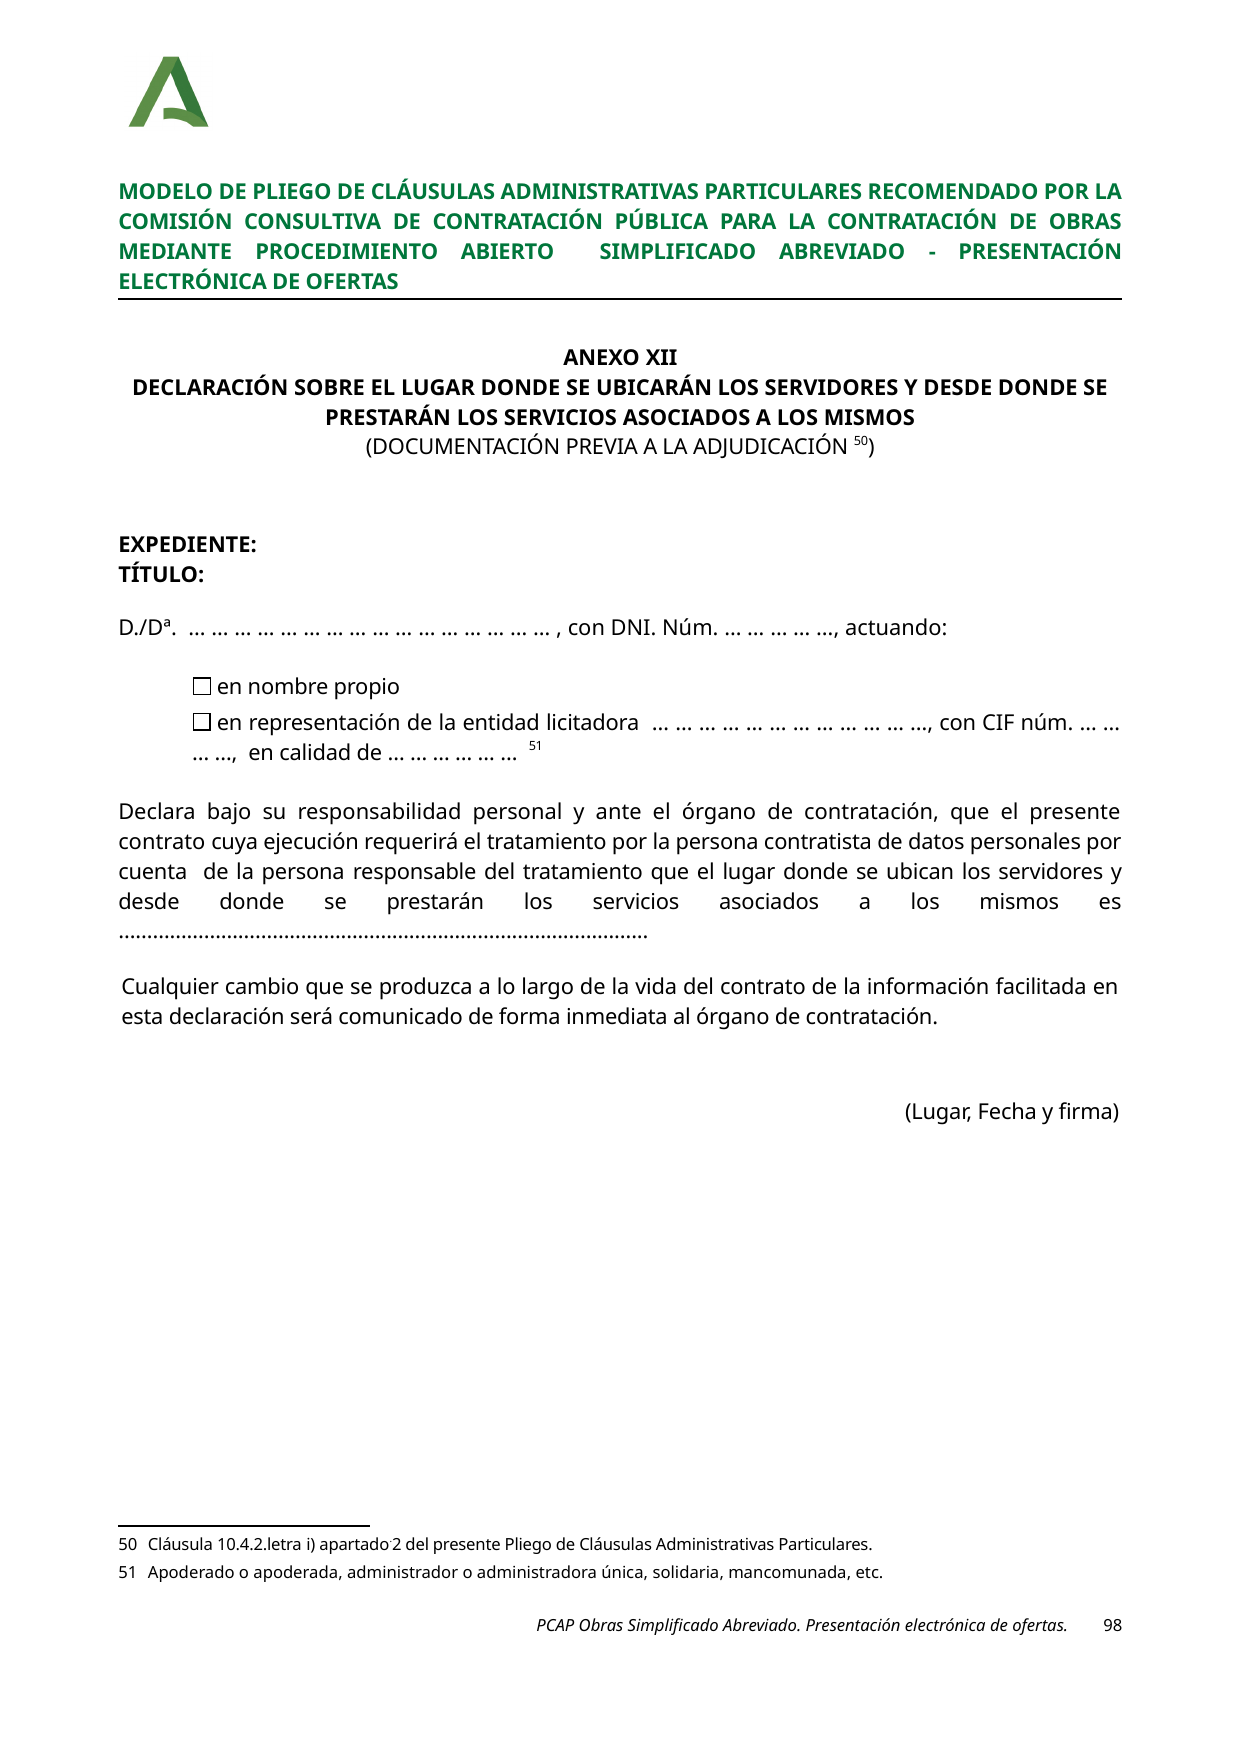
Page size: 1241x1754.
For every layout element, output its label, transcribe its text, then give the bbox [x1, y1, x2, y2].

text (Lugar, Fecha y firma) [118, 1093, 1122, 1126]
text Declara bajo su responsabilidad personal y ante el órgano de contratación, que el presente contrato cuya ejecución requerirá el tratamiento por la persona contratista de datos personales por cuenta de la persona responsable del tratamiento que el lugar donde se ubican los servidores y desde donde se prestarán los servicios asociados a los mismos es ………………………………………………………………………………... [118, 796, 1122, 945]
text Apoderado o apoderada, administrador o administradora única, solidaria, mancomunada, etc. [118, 1561, 1122, 1584]
text Cualquier cambio que se produzca a lo largo de la vida del contrato de la información facilitada en esta declaración será comunicado de forma inmediata al órgano de contratación. [118, 971, 1122, 1031]
text TÍTULO: [118, 559, 1122, 589]
text D./Dª. … … … … … … … … … … … … … … … … , con DNI. Núm. … … … … …, actuando: [118, 612, 1122, 641]
text en nombre propio [192, 671, 1122, 701]
text MODELO DE PLIEGO DE CLÁUSULAS ADMINISTRATIVAS PARTICULARES RECOMENDADO POR LA COMISIÓN CONSULTIVA DE CONTRATACIÓN PÚBLICA PARA LA CONTRATACIÓN DE OBRAS MEDIANTE PROCEDIMIENTO ABIERTO SIMPLIFICADO ABREVIADO - PRESENTACIÓN ELECTRÓNICA DE OFERTAS [118, 176, 1122, 298]
picture [124, 52, 213, 131]
text DECLARACIÓN SOBRE EL LUGAR DONDE SE UBICARÁN LOS SERVIDORES Y DESDE DONDE SE PRESTARÁN LOS SERVICIOS ASOCIADOS A LOS MISMOS [118, 372, 1122, 431]
text ANEXO XII [118, 342, 1122, 372]
text en representación de la entidad licitadora … … … … … … … … … … … …, con CIF núm. … … … …, en calidad de … … … … … … [192, 707, 1122, 767]
text EXPEDIENTE: [118, 529, 1122, 559]
text Cláusula 10.4.2.letra i) apartado.2 del presente Pliego de Cláusulas Administrativas Particulares. [118, 1532, 1122, 1555]
text (DOCUMENTACIÓN PREVIA A LA ADJUDICACIÓN ) [118, 431, 1122, 461]
